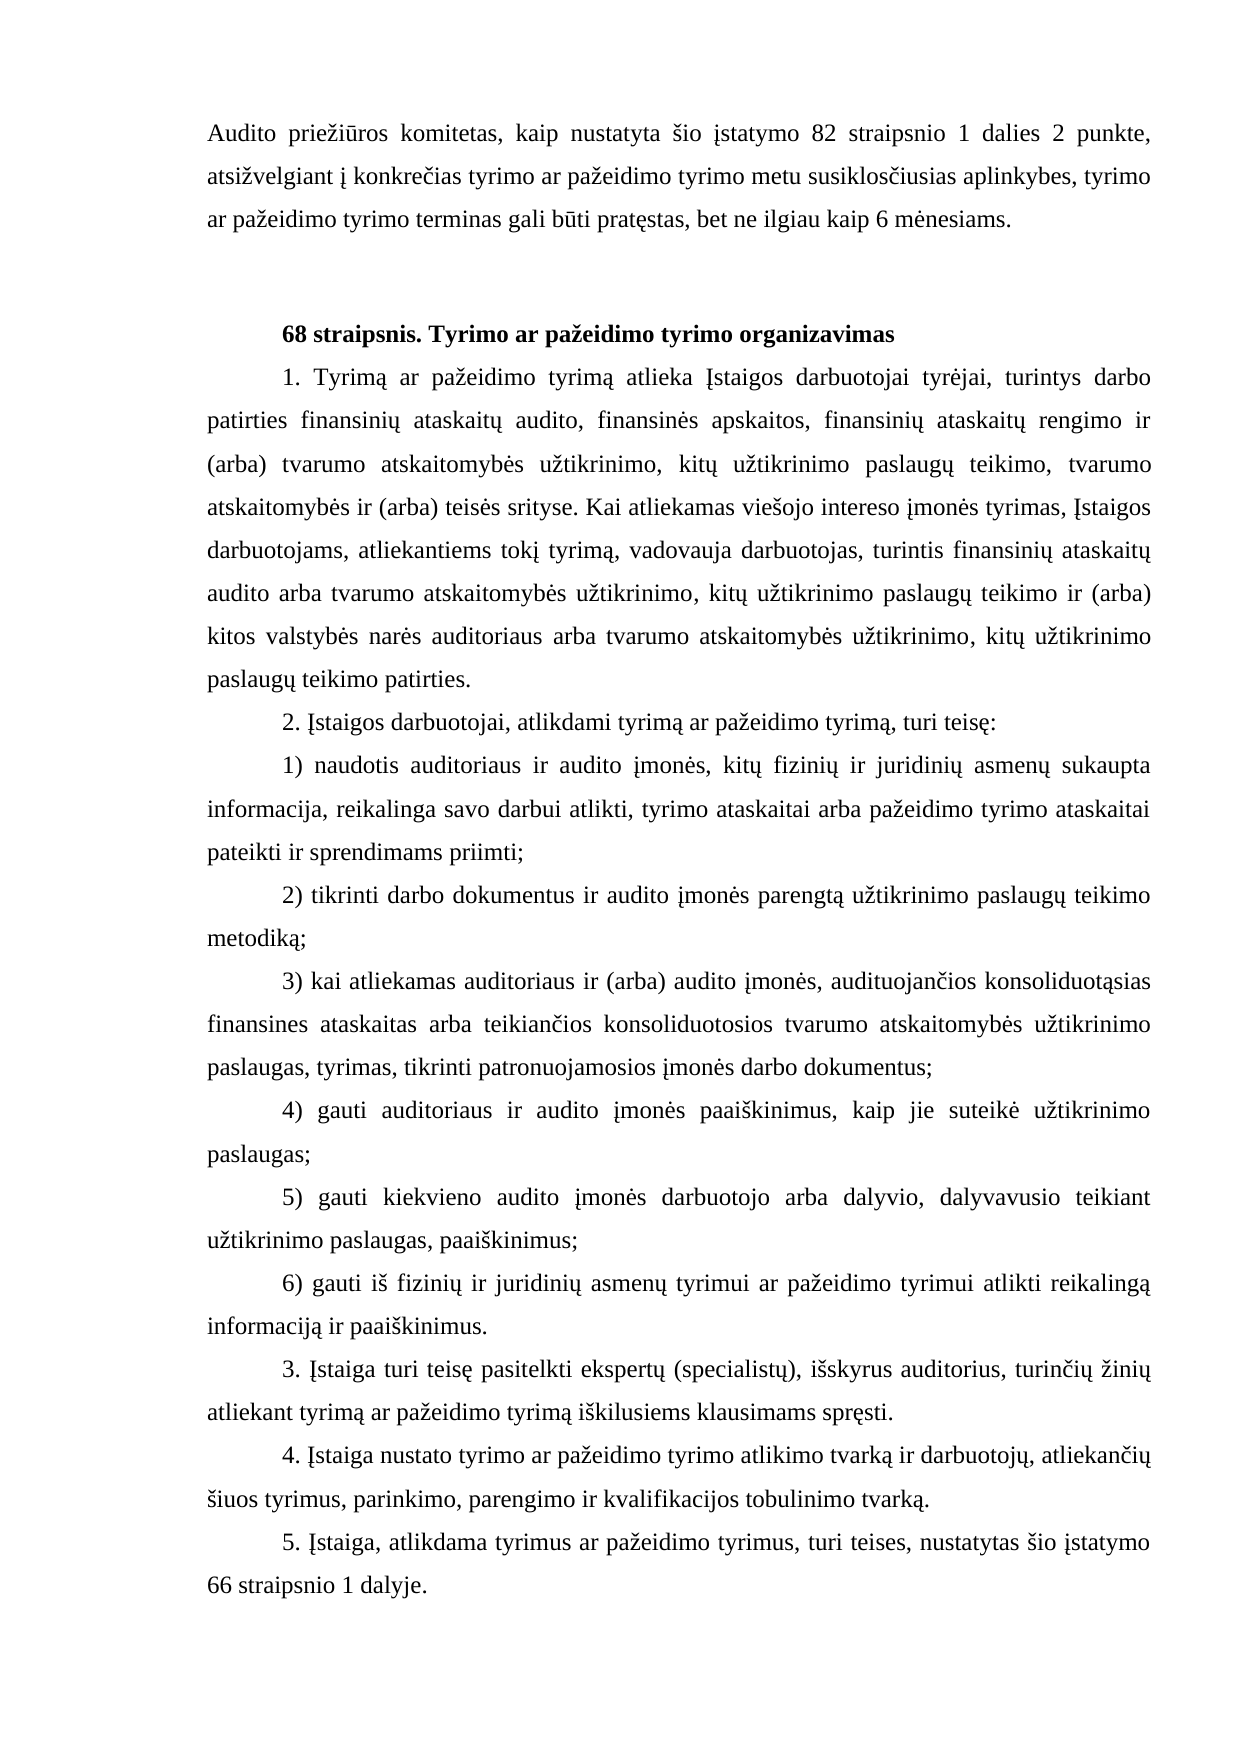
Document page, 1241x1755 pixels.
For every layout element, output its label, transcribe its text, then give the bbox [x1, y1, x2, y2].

text 5) gauti kiekvieno audito įmonės darbuotojo arba dalyvio, dalyvavusio teikiant užtikrinimo paslaugas, paaiškinimus; [207, 1182, 1152, 1254]
text 2) tikrinti darbo dokumentus ir audito įmonės parengtą užtikrinimo paslaugų teikimo metodiką; [207, 880, 1152, 952]
text 68 straipsnis. Tyrimo ar pažeidimo tyrimo organizavimas [207, 319, 1152, 348]
text 1) naudotis auditoriaus ir audito įmonės, kitų fizinių ir juridinių asmenų sukaupta informacija, reikalinga savo darbui atlikti, tyrimo ataskaitai arba pažeidimo tyrimo ataskaitai pateikti ir sprendimams priimti; [207, 751, 1152, 866]
text 3) kai atliekamas auditoriaus ir (arba) audito įmonės, audituojančios konsoliduotąsias finansines ataskaitas arba teikiančios konsoliduotosios tvarumo atskaitomybės užtikrinimo paslaugas, tyrimas, tikrinti patronuojamosios įmonės darbo dokumentus; [207, 966, 1152, 1081]
text 4. Įstaiga nustato tyrimo ar pažeidimo tyrimo atlikimo tvarką ir darbuotojų, atliekančių šiuos tyrimus, parinkimo, parengimo ir kvalifikacijos tobulinimo tvarką. [207, 1441, 1152, 1512]
text 5. Įstaiga, atlikdama tyrimus ar pažeidimo tyrimus, turi teises, nustatytas šio įstatymo 66 straipsnio 1 dalyje. [207, 1527, 1152, 1599]
text Audito priežiūros komitetas, kaip nustatyta šio įstatymo 82 straipsnio 1 dalies 2 punkte, atsižvelgiant į konkrečias tyrimo ar pažeidimo tyrimo metu susiklosčiusias aplinkybes, tyrimo ar pažeidimo tyrimo terminas gali būti pratęstas, bet ne ilgiau kaip 6 mėnesiams. [207, 118, 1152, 233]
text 4) gauti auditoriaus ir audito įmonės paaiškinimus, kaip jie suteikė užtikrinimo paslaugas; [207, 1096, 1152, 1167]
text 1. Tyrimą ar pažeidimo tyrimą atlieka Įstaigos darbuotojai tyrėjai, turintys darbo patirties finansinių ataskaitų audito, finansinės apskaitos, finansinių ataskaitų rengimo ir (arba) tvarumo atskaitomybės užtikrinimo, kitų užtikrinimo paslaugų teikimo, tvarumo atskaitomybės ir (arba) teisės srityse. Kai atliekamas viešojo intereso įmonės tyrimas, Įstaigos darbuotojams, atliekantiems tokį tyrimą, vadovauja darbuotojas, turintis finansinių ataskaitų audito arba tvarumo atskaitomybės užtikrinimo, kitų užtikrinimo paslaugų teikimo ir (arba) kitos valstybės narės auditoriaus arba tvarumo atskaitomybės užtikrinimo, kitų užtikrinimo paslaugų teikimo patirties. [207, 362, 1152, 693]
text 6) gauti iš fizinių ir juridinių asmenų tyrimui ar pažeidimo tyrimui atlikti reikalingą informaciją ir paaiškinimus. [207, 1268, 1152, 1340]
text 2. Įstaigos darbuotojai, atlikdami tyrimą ar pažeidimo tyrimą, turi teisę: [207, 707, 1152, 736]
text 3. Įstaiga turi teisę pasitelkti ekspertų (specialistų), išskyrus auditorius, turinčių žinių atliekant tyrimą ar pažeidimo tyrimą iškilusiems klausimams spręsti. [207, 1354, 1152, 1426]
